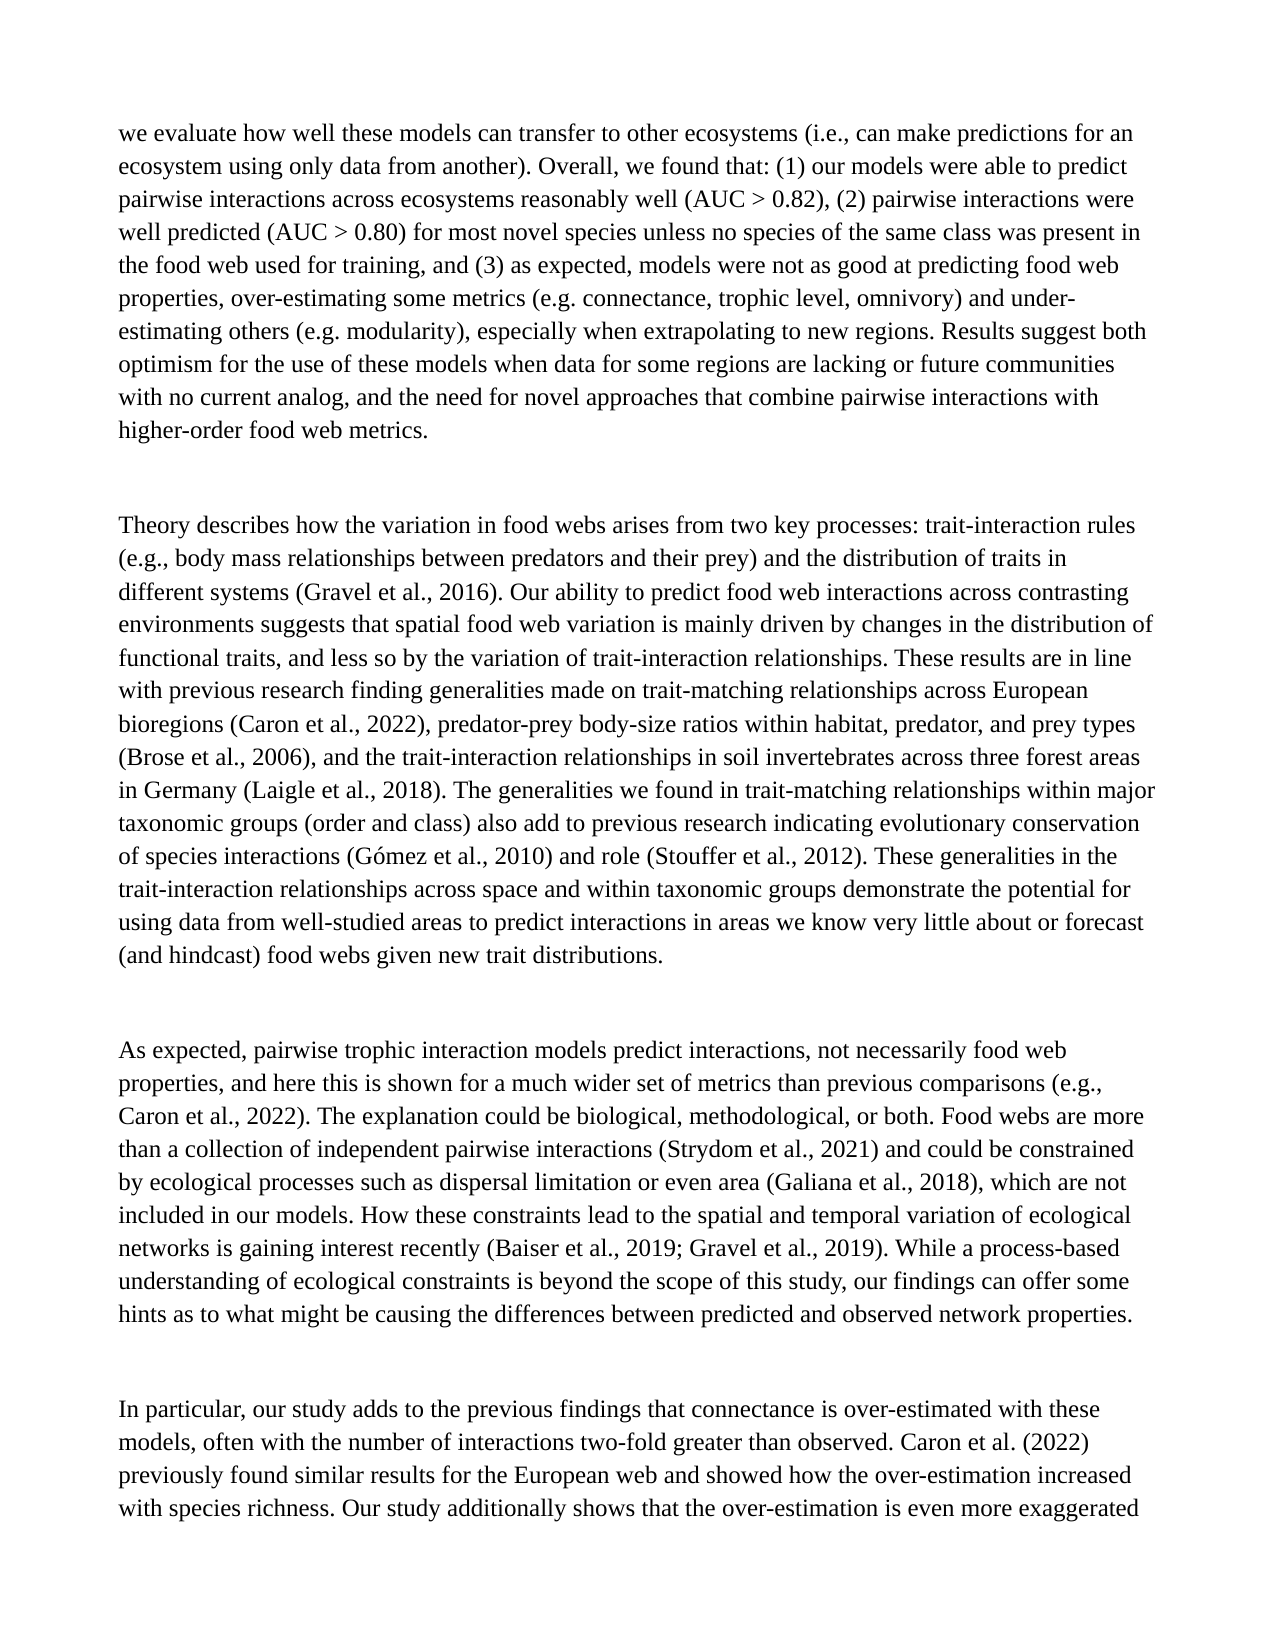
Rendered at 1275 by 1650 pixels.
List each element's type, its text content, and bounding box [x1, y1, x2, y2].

text we evaluate how well these models can transfer to other ecosystems (i.e., can make predictions for an ecosystem using only data from another). Overall, we found that: (1) our models were able to predict pairwise interactions across ecosystems reasonably well (AUC > 0.82), (2) pairwise interactions were well predicted (AUC > 0.80) for most novel species unless no species of the same class was present in the food web used for training, and (3) as expected, models were not as good at predicting food web properties, over-estimating some metrics (e.g. connectance, trophic level, omnivory) and under-estimating others (e.g. modularity), especially when extrapolating to new regions. Results suggest both optimism for the use of these models when data for some regions are lacking or future communities with no current analog, and the need for novel approaches that combine pairwise interactions with higher-order food web metrics. [118, 118, 1157, 444]
text In particular, our study adds to the previous findings that connectance is over-estimated with these models, often with the number of interactions two-fold greater than observed. Caron et al. (2022) previously found similar results for the European web and showed how the over-estimation increased with species richness. Our study additionally shows that the over-estimation is even more exaggerated [118, 1394, 1157, 1522]
text Theory describes how the variation in food webs arises from two key processes: trait-interaction rules (e.g., body mass relationships between predators and their prey) and the distribution of traits in different systems (Gravel et al., 2016). Our ability to predict food web interactions across contrasting environments suggests that spatial food web variation is mainly driven by changes in the distribution of functional traits, and less so by the variation of trait-interaction relationships. These results are in line with previous research finding generalities made on trait-matching relationships across European bioregions (Caron et al., 2022), predator-prey body-size ratios within habitat, predator, and prey types (Brose et al., 2006), and the trait-interaction relationships in soil invertebrates across three forest areas in Germany (Laigle et al., 2018). The generalities we found in trait-matching relationships within major taxonomic groups (order and class) also add to previous research indicating evolutionary conservation of species interactions (Gómez et al., 2010) and role (Stouffer et al., 2012). These generalities in the trait-interaction relationships across space and within taxonomic groups demonstrate the potential for using data from well-studied areas to predict interactions in areas we know very little about or forecast (and hindcast) food webs given new trait distributions. [118, 511, 1157, 968]
text As expected, pairwise trophic interaction models predict interactions, not necessarily food web properties, and here this is shown for a much wider set of metrics than previous comparisons (e.g., Caron et al., 2022). The explanation could be biological, methodological, or both. Food webs are more than a collection of independent pairwise interactions (Strydom et al., 2021) and could be constrained by ecological processes such as dispersal limitation or even area (Galiana et al., 2018), which are not included in our models. How these constraints lead to the spatial and temporal variation of ecological networks is gaining interest recently (Baiser et al., 2019; Gravel et al., 2019). While a process-based understanding of ecological constraints is beyond the scope of this study, our findings can offer some hints as to what might be causing the differences between predicted and observed network properties. [118, 1035, 1157, 1328]
